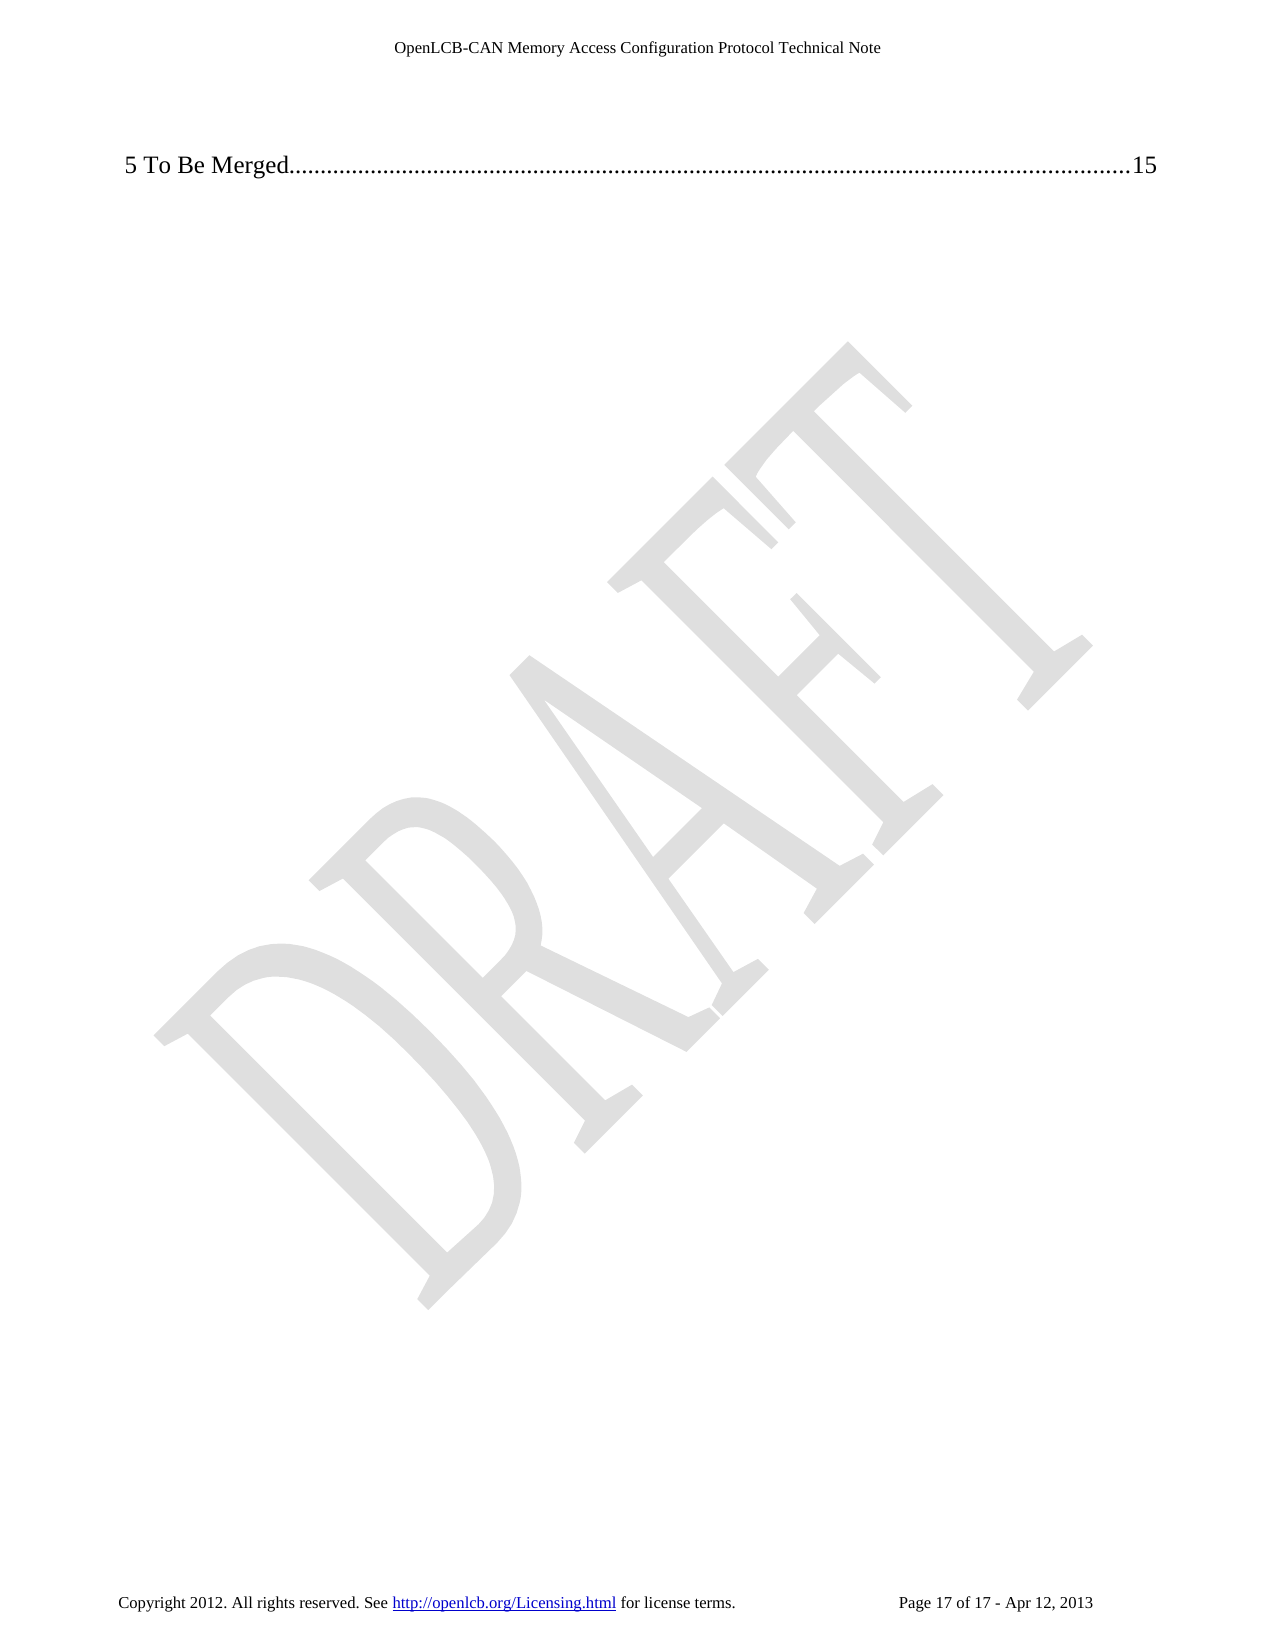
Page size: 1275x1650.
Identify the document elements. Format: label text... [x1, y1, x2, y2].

text 5 To Be Merged 15 [118, 150, 1157, 179]
